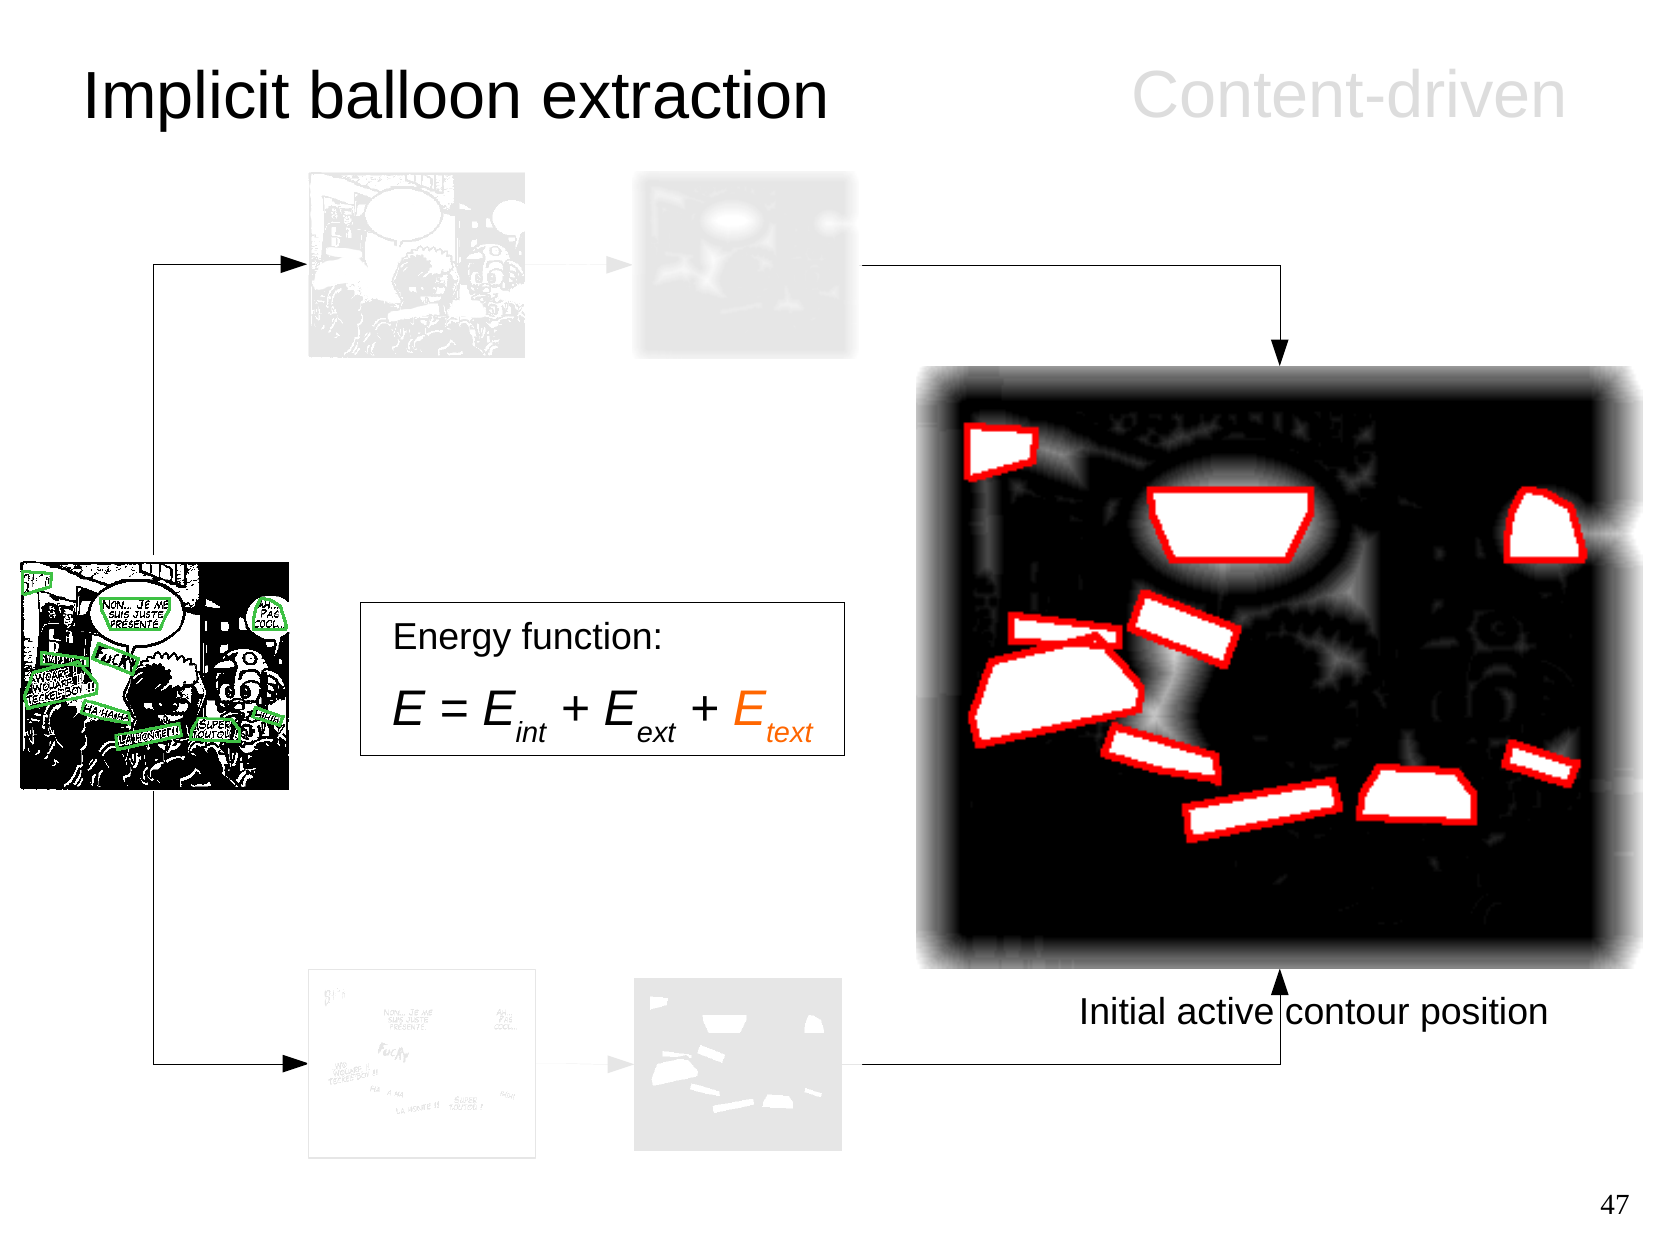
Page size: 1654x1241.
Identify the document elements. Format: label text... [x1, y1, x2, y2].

text_box Energy function: [377, 608, 686, 666]
text_box E = Eint + Eext + Etext [845, 673, 851, 756]
text_box E = Eint + Eext + Etext [361, 673, 844, 755]
text_box [307, 129, 863, 1205]
title Implicit balloon extraction [82, 49, 1571, 142]
text_box Initial active contour position [933, 983, 1654, 1041]
picture [17, 555, 290, 792]
picture [916, 366, 1643, 969]
text_box E = Eint + Eext + Etext [354, 673, 360, 756]
